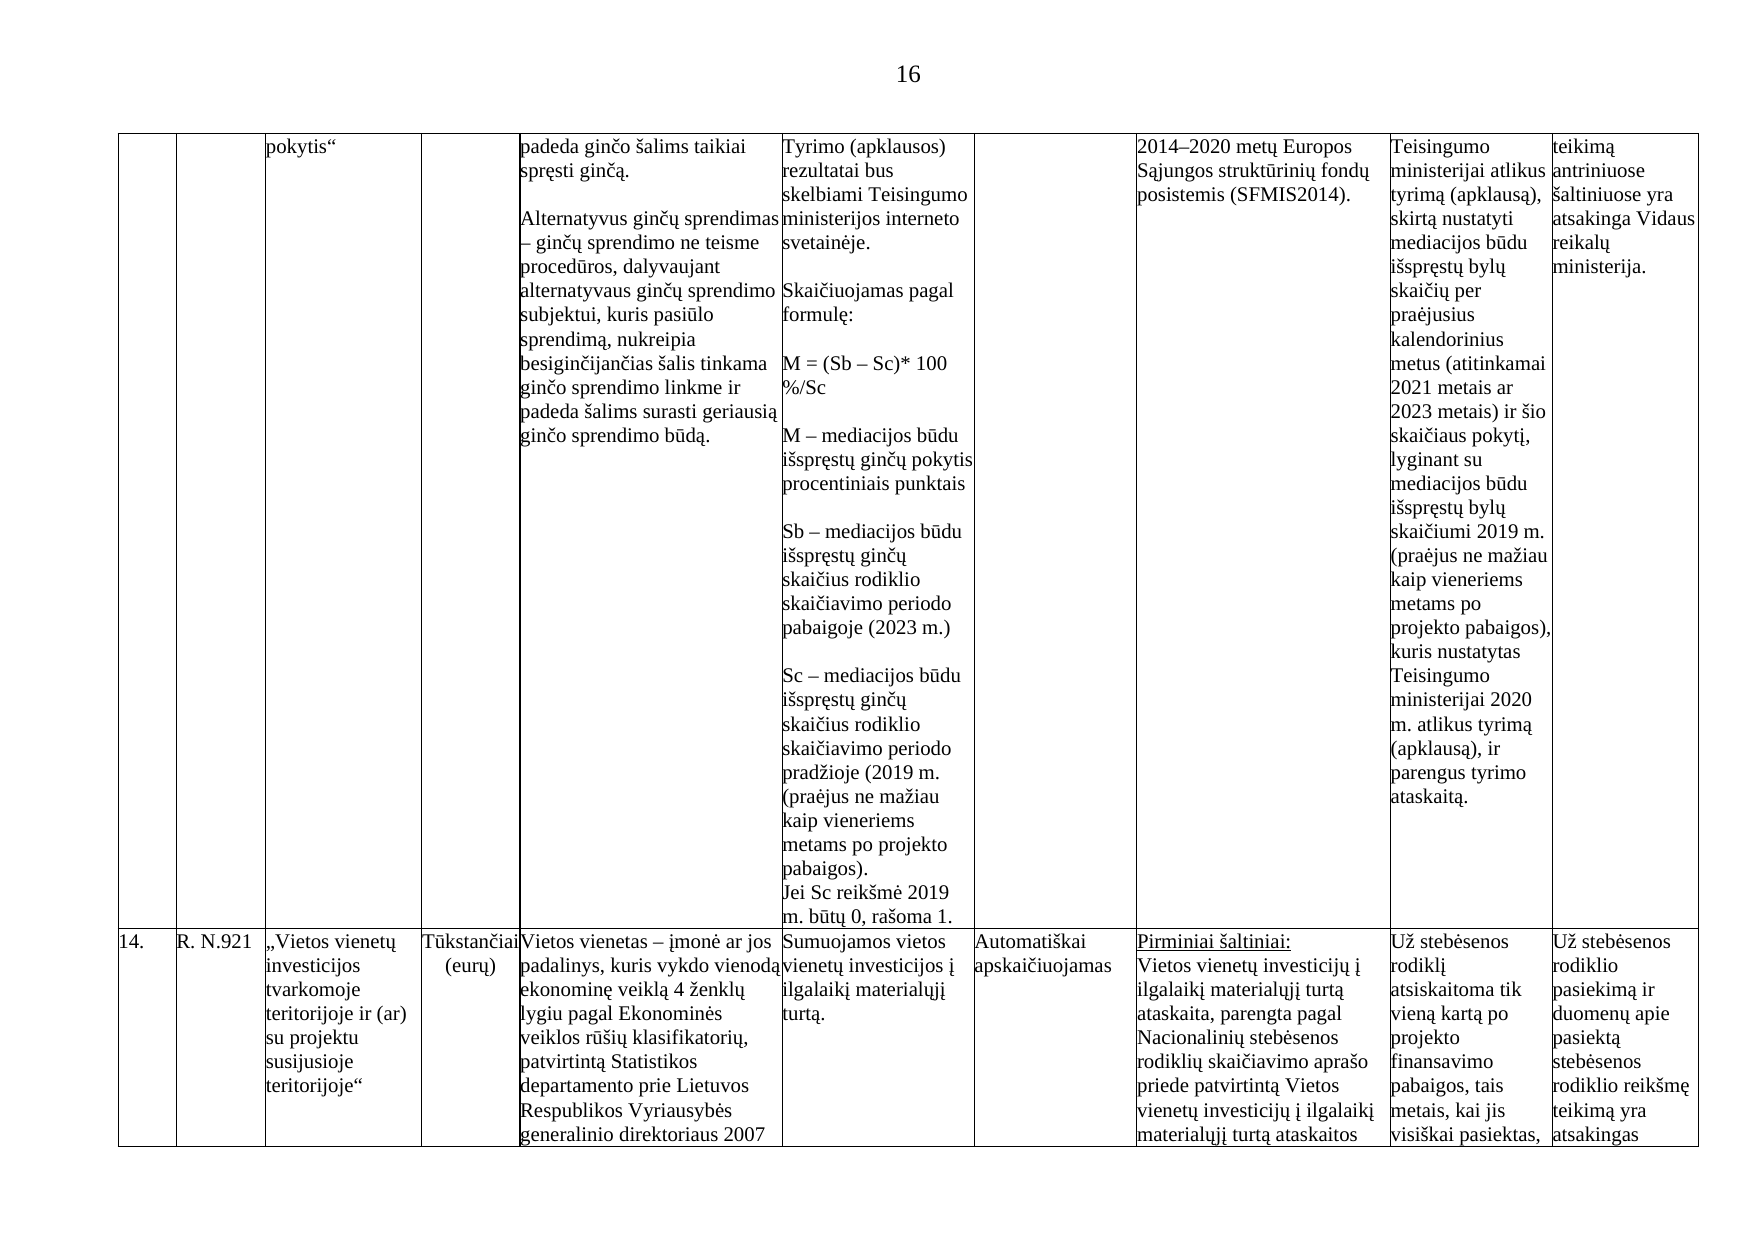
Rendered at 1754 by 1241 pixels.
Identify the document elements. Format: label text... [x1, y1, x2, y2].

table_cell Pirminiai šaltiniai: Vietos vienetų investicijų į ilgalaikį materialųjį turtą ataskaita, parengta pagal Nacionalinių stebėsenos rodiklių skaičiavimo aprašo priede patvirtintą Vietos vienetų investicijų į ilgalaikį materialųjį turtą ataskaitos [1137, 929, 1390, 1146]
table_cell [177, 134, 265, 928]
table_cell Teisingumo ministerijai atlikus tyrimą (apklausą), skirtą nustatyti mediacijos būdu išspręstų bylų skaičių per praėjusius kalendorinius metus (atitinkamai 2021 metais ar 2023 metais) ir šio skaičiaus pokytį, lyginant su mediacijos būdu išspręstų bylų skaičiumi 2019 m. (praėjus ne mažiau kaip vieneriems metams po projekto pabaigos), kuris nustatytas Teisingumo ministerijai 2020 m. atlikus tyrimą (apklausą), ir parengus tyrimo ataskaitą. [1391, 134, 1552, 928]
table_cell „Vietos vienetų investicijos tvarkomoje teritorijoje ir (ar) su projektu susijusioje teritorijoje“ [266, 929, 421, 1146]
table_cell Už stebėsenos rodiklį atsiskaitoma tik vieną kartą po projekto finansavimo pabaigos, tais metais, kai jis visiškai pasiektas, [1391, 929, 1552, 1146]
table_cell 2014–2020 metų Europos Sąjungos struktūrinių fondų posistemis (SFMIS2014). [1137, 134, 1390, 928]
table_cell Automatiškai apskaičiuojamas [975, 929, 1136, 1146]
table_cell R. N.921 [177, 929, 265, 1146]
table_cell padeda ginčo šalims taikiai spręsti ginčą. Alternatyvus ginčų sprendimas – ginčų sprendimo ne teisme procedūros, dalyvaujant alternatyvaus ginčų sprendimo subjektui, kuris pasiūlo sprendimą, nukreipia besiginčijančias šalis tinkama ginčo sprendimo linkme ir padeda šalims surasti geriausią ginčo sprendimo būdą. [521, 134, 782, 928]
table_cell 14. [119, 929, 176, 1146]
table_cell [422, 134, 519, 928]
table_cell Vietos vienetas – įmonė ar jos padalinys, kuris vykdo vienodą ekonominę veiklą 4 ženklų lygiu pagal Ekonominės veiklos rūšių klasifikatorių, patvirtintą Statistikos departamento prie Lietuvos Respublikos Vyriausybės generalinio direktoriaus 2007 [521, 929, 782, 1146]
table_cell teikimą antriniuose šaltiniuose yra atsakinga Vidaus reikalų ministerija. [1553, 134, 1698, 928]
table_cell Už stebėsenos rodiklio pasiekimą ir duomenų apie pasiektą stebėsenos rodiklio reikšmę teikimą yra atsakingas [1553, 929, 1698, 1146]
table_cell [119, 134, 176, 928]
table_cell [975, 134, 1136, 928]
table_cell pokytis“ [266, 134, 421, 928]
table_cell Tyrimo (apklausos) rezultatai bus skelbiami Teisingumo ministerijos interneto svetainėje. Skaičiuojamas pagal formulę: M = (Sb – Sc)* 100 %/Sc M – mediacijos būdu išspręstų ginčų pokytis procentiniais punktais Sb – mediacijos būdu išspręstų ginčų skaičius rodiklio skaičiavimo periodo pabaigoje (2023 m.) Sc – mediacijos būdu išspręstų ginčų skaičius rodiklio skaičiavimo periodo pradžioje (2019 m. (praėjus ne mažiau kaip vieneriems metams po projekto pabaigos). Jei Sc reikšmė 2019 m. būtų 0, rašoma 1. [783, 134, 974, 928]
table_cell Tūkstančiai (eurų) [422, 929, 519, 1146]
table_cell Sumuojamos vietos vienetų investicijos į ilgalaikį materialųjį turtą. [783, 929, 974, 1146]
